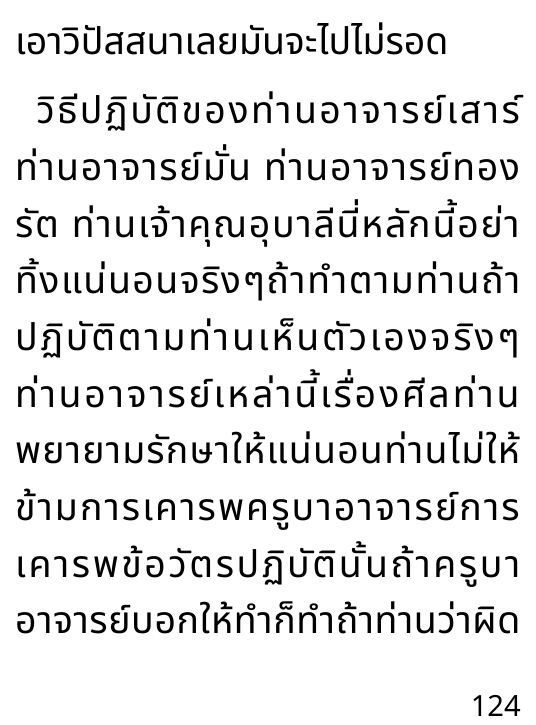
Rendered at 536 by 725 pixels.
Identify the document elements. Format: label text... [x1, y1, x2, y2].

text วิธีปฏิบัติของท่านอาจารย์เสาร์ ท่านอาจารย์มั่น ท่านอาจารย์ทองรัต ท่านเจ้าคุณอุบาลีนี่หลักนี้อย่าทิ้งแน่นอนจริงๆถ้าทำตามท่านถ้าปฏิบัติตามท่านเห็นตัวเองจริงๆท่านอาจารย์เหล่านี้เรื่องศีลท่านพยายามรักษาให้แน่นอนท่านไม่ให้ข้ามการเคารพครูบาอาจารย์การเคารพข้อวัตรปฏิบัตินั้นถ้าครูบาอาจารย์บอกให้ทำก็ทำถ้าท่านว่าผิด [15, 84, 521, 651]
text เอาวิปัสสนาเลยมันจะไปไม่รอด [15, 15, 521, 72]
